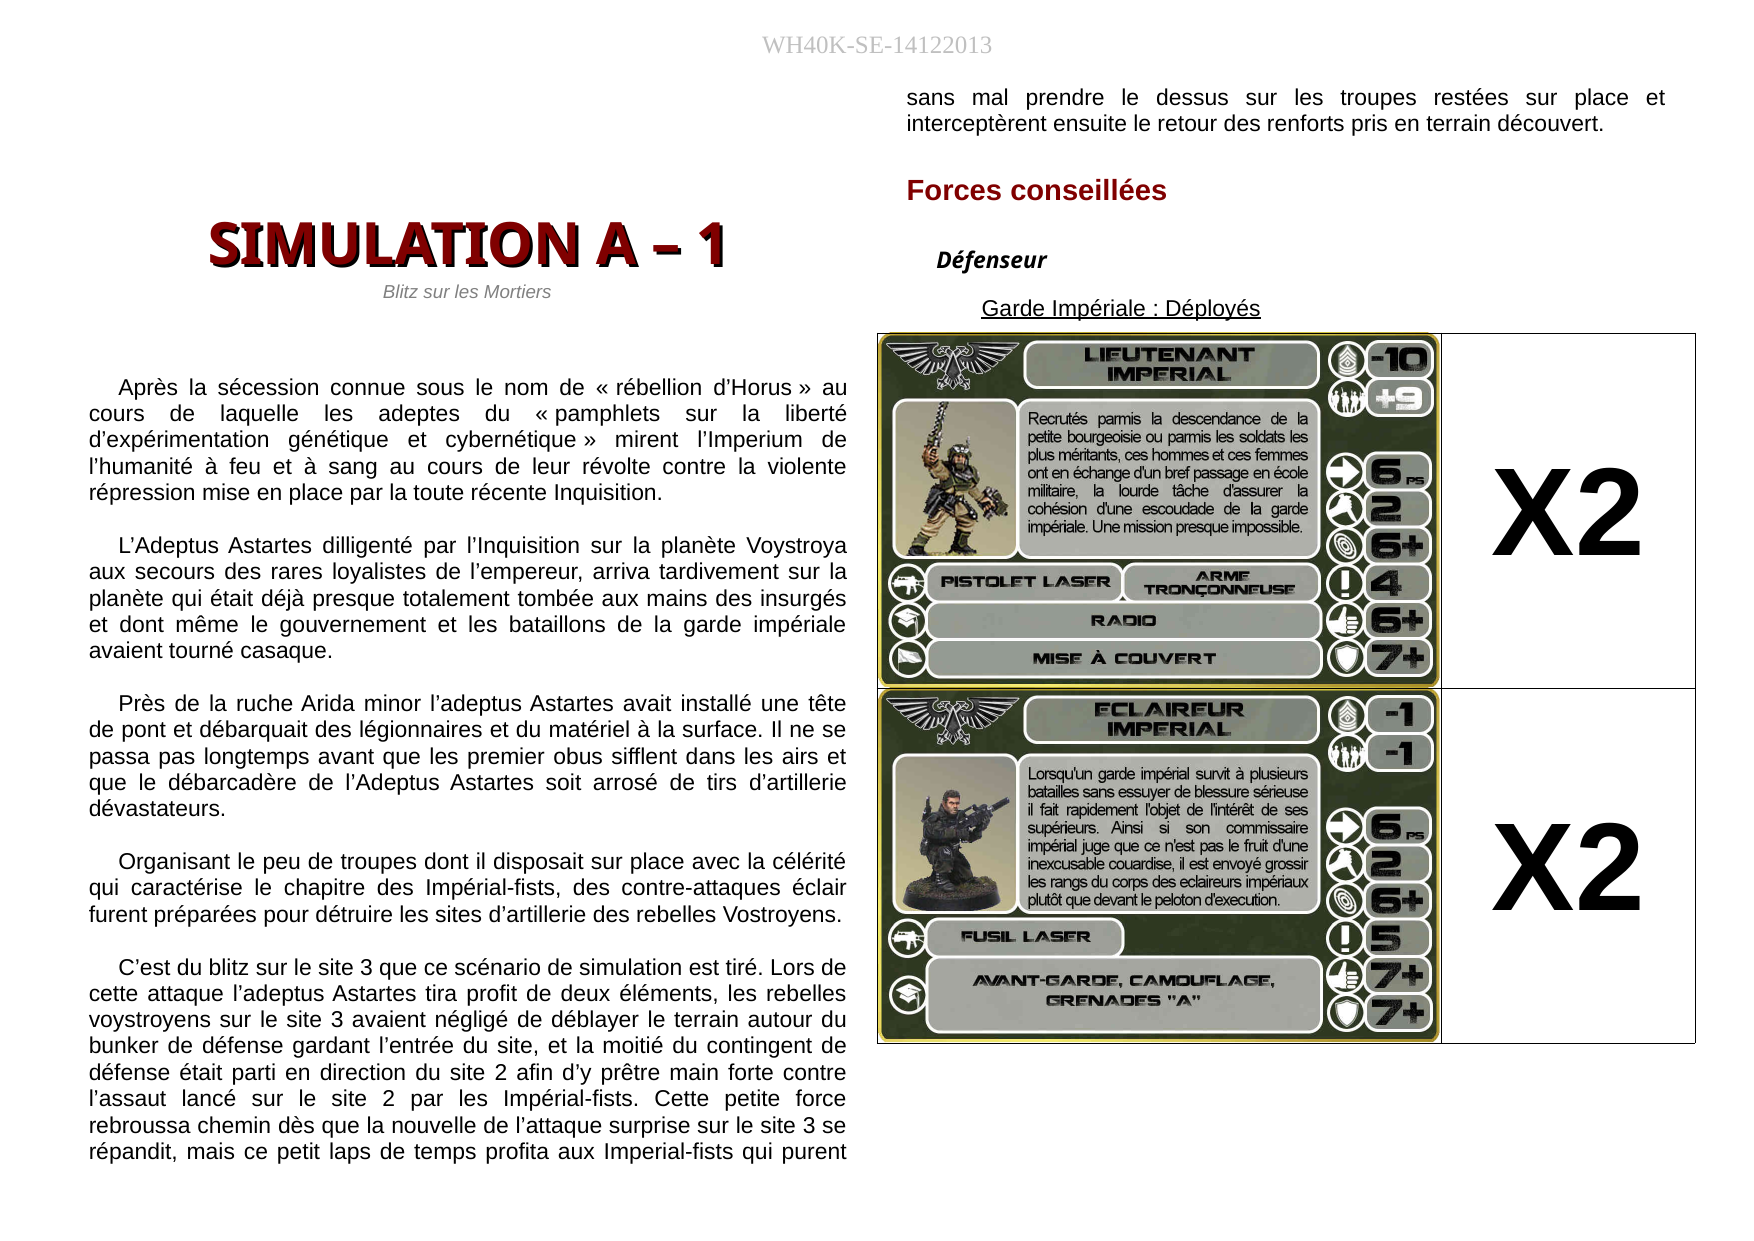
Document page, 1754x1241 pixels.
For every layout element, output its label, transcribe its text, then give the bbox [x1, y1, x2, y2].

subtitle Forces conseillées [906, 173, 1695, 207]
subtitle Défenseur [936, 244, 1636, 276]
text L’Adeptus Astartes dilligenté par l’Inquisition sur la planète Voystroya aux secours des rares loyalistes de l’empereur, arriva tardivement sur la planète qui était déjà presque totalement tombée aux mains des insurgés et dont même le gouvernement et les bataillons de la garde impériale avaient tourné casaque. [88, 517, 847, 663]
text Organisant le peu de troupes dont il disposait sur place avec la célérité qui caractérise le chapitre des Impérial-fists, des contre-attaques éclair furent préparées pour détruire les sites d’artillerie des rebelles Vostroyens. [88, 833, 847, 927]
subtitle Blitz sur les Mortiers [59, 281, 877, 303]
text C’est du blitz sur le site 3 que ce scénario de simulation est tiré. Lors de cette attaque l’adeptus Astartes tira profit de deux éléments, les rebelles voystroyens sur le site 3 avaient négligé de déblayer le terrain autour du bunker de défense gardant l’entrée du site, et la moitié du contingent de défense était parti en direction du site 2 afin d’y prêtre main forte contre l’assaut lancé sur le site 2 par les Impérial-fists. Cette petite force rebroussa chemin dès que la nouvelle de l’attaque surprise sur le site 3 se répandit, mais ce petit laps de temps profita aux Imperial-fists qui purent [88, 939, 847, 1164]
list Garde Impériale : Déployés [944, 288, 1695, 321]
text Après la sécession connue sous le nom de « rébellion d’Horus » au cours de laquelle les adeptes du « pamphlets sur la liberté d’expérimentation génétique et cybernétique » mirent l’Imperium de l’humanité à feu et à sang au cours de leur révolte contre la violente répression mise en place par la toute récente Inquisition. [88, 362, 847, 505]
table_header [878, 689, 1441, 1043]
text sans mal prendre le dessus sur les troupes restées sur place et interceptèrent ensuite le retour des renforts pris en terrain découvert. [906, 84, 1665, 136]
subtitle SIMULATION A – 1 [59, 202, 877, 281]
table_header X2 [1442, 689, 1695, 1043]
table_header [878, 334, 1441, 688]
table_header X2 [1442, 334, 1695, 688]
text Près de la ruche Arida minor l’adeptus Astartes avait installé une tête de pont et débarquait des légionnaires et du matériel à la surface. Il ne se passa pas longtemps avant que les premier obus sifflent dans les airs et que le débarcadère de l’Adeptus Astartes soit arrosé de tirs d’artillerie dévastateurs. [88, 675, 847, 822]
